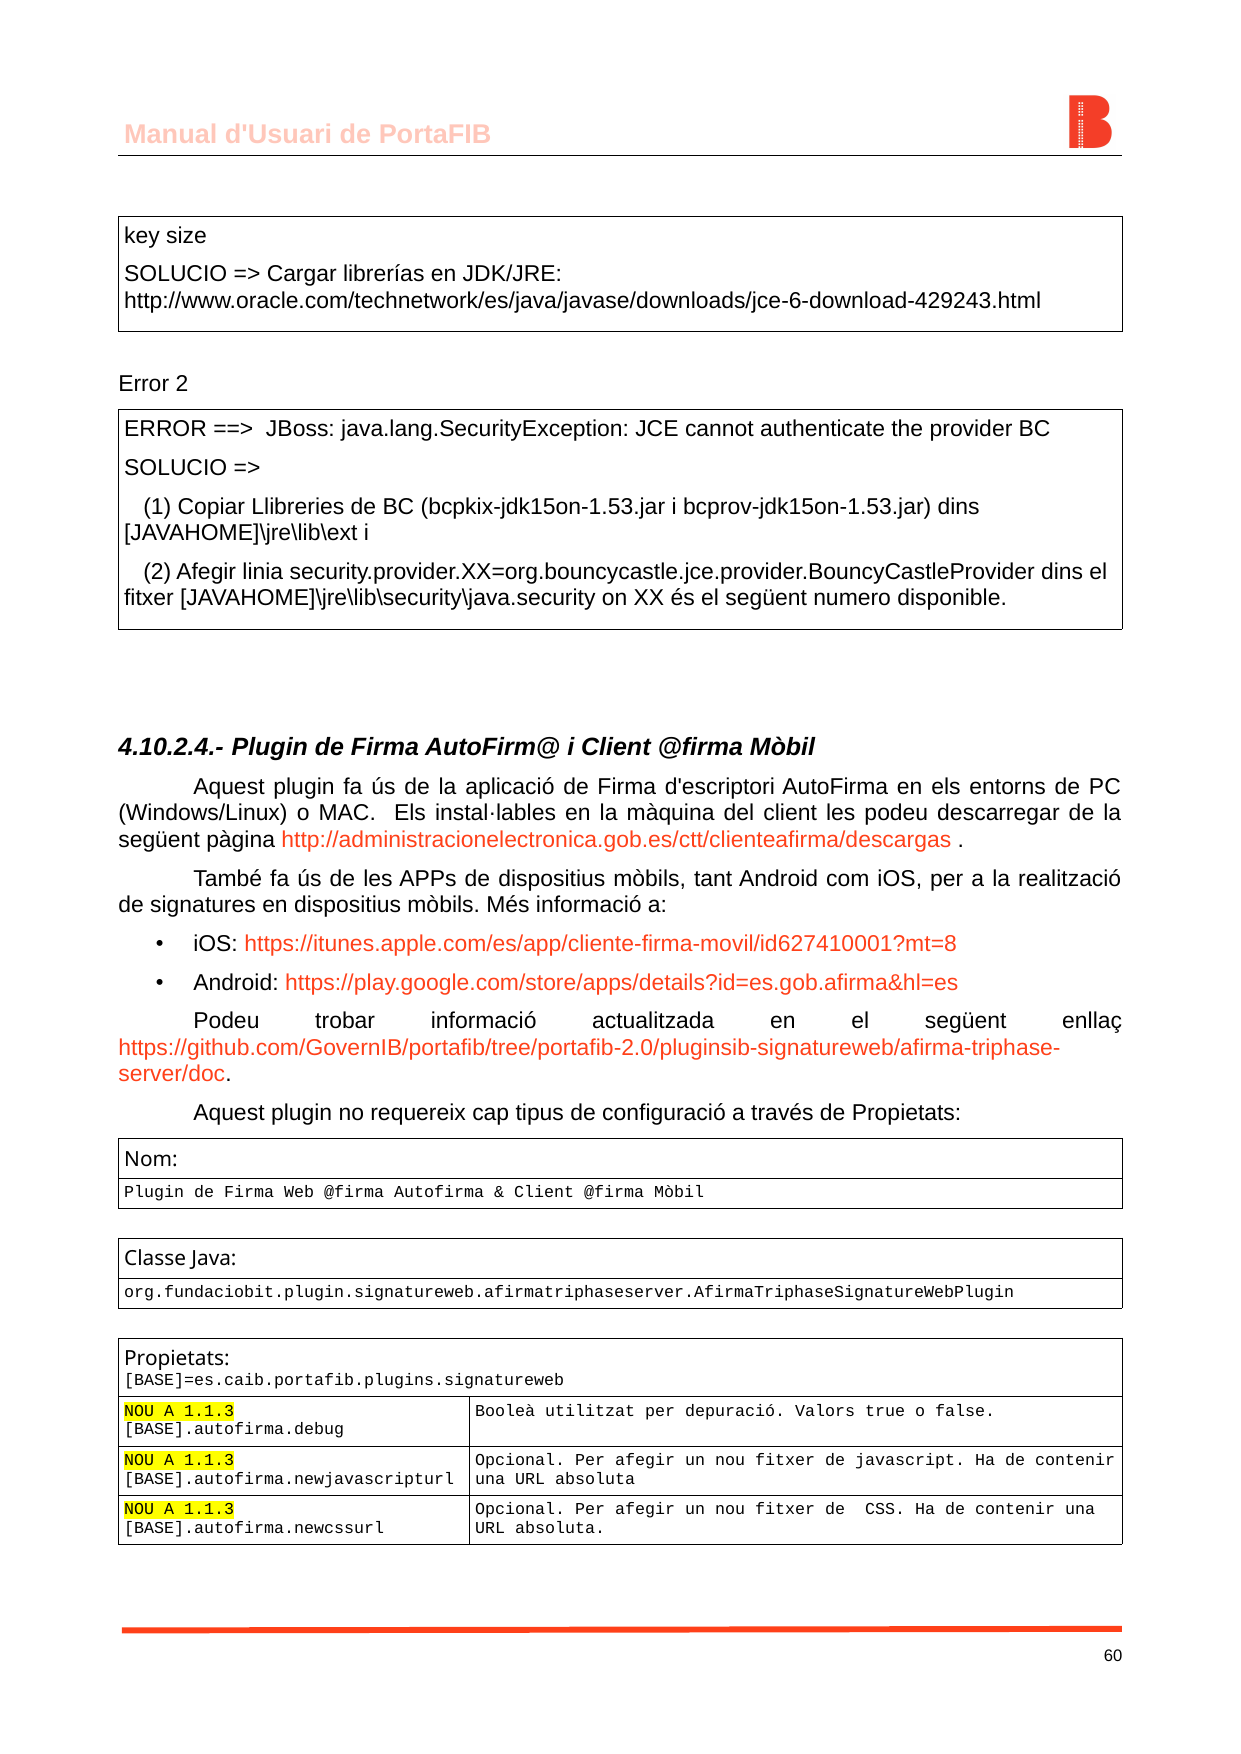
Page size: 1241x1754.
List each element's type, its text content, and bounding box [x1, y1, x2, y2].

table_cell Opcional. Per afegir un nou fitxer de javascript. Ha de contenir una URL absoluta [470, 1447, 1122, 1495]
text Podeu trobar informació actualitzada en el següent enllaç https://github.com/GovernIB/portafib/tree/portafib-2.0/pluginsib-signatureweb/afirma-triphase-server/doc. [118, 1007, 1122, 1086]
list Android: https://play.google.com/store/apps/details?id=es.gob.afirma&hl=es [156, 968, 1122, 995]
table_header Classe Java: [119, 1239, 1122, 1278]
table_cell NOU A 1.1.3 [BASE].autofirma.newcssurl [119, 1496, 469, 1544]
text Error 2 [118, 370, 1122, 397]
subtitle Plugin de Firma AutoFirm@ i Client @firma Mòbil [118, 732, 1122, 760]
table_header key size SOLUCIO => Cargar librerías en JDK/JRE: http://www.oracle.com/technetwork/es/java/javase/downloads/jce-6-download-429243.html [119, 217, 1122, 331]
table_cell org.fundaciobit.plugin.signatureweb.afirmatriphaseserver.AfirmaTriphaseSignatureWebPlugin [119, 1279, 1122, 1308]
table_header ERROR ==> JBoss: java.lang.SecurityException: JCE cannot authenticate the provider BC SOLUCIO => (1) Copiar Llibreries de BC (bcpkix-jdk15on-1.53.jar i bcprov-jdk15on-1.53.jar) dins [JAVAHOME]\jre\lib\ext i (2) Afegir linia security.provider.XX=org.bouncycastle.jce.provider.BouncyCastleProvider dins el fitxer [JAVAHOME]\jre\lib\security\java.security on XX és el següent numero disponible. [119, 410, 1122, 629]
picture [1063, 94, 1117, 150]
table_cell NOU A 1.1.3 [BASE].autofirma.debug [119, 1397, 469, 1446]
table_cell Plugin de Firma Web @firma Autofirma & Client @firma Mòbil [119, 1179, 1122, 1208]
table_cell NOU A 1.1.3 [BASE].autofirma.newjavascripturl [119, 1447, 469, 1495]
text Aquest plugin no requereix cap tipus de configuració a través de Propietats: [118, 1099, 1122, 1125]
table_header Propietats: [BASE]=es.caib.portafib.plugins.signatureweb [119, 1339, 1122, 1396]
table_header Nom: [119, 1139, 1122, 1178]
text Aquest plugin fa ús de la aplicació de Firma d'escriptori AutoFirma en els entorns de PC (Windows/Linux) o MAC. Els instal·lables en la màquina del client les podeu descarregar de la següent pàgina http://administracionelectronica.gob.es/ctt/clienteafirma/descargas . [118, 773, 1122, 852]
list iOS: https://itunes.apple.com/es/app/cliente-firma-movil/id627410001?mt=8 [156, 930, 1122, 956]
text També fa ús de les APPs de dispositius mòbils, tant Android com iOS, per a la realització de signatures en dispositius mòbils. Més informació a: [118, 864, 1122, 917]
table_cell Booleà utilitzat per depuració. Valors true o false. [470, 1397, 1122, 1446]
table_cell Opcional. Per afegir un nou fitxer de CSS. Ha de contenir una URL absoluta. [470, 1496, 1122, 1544]
